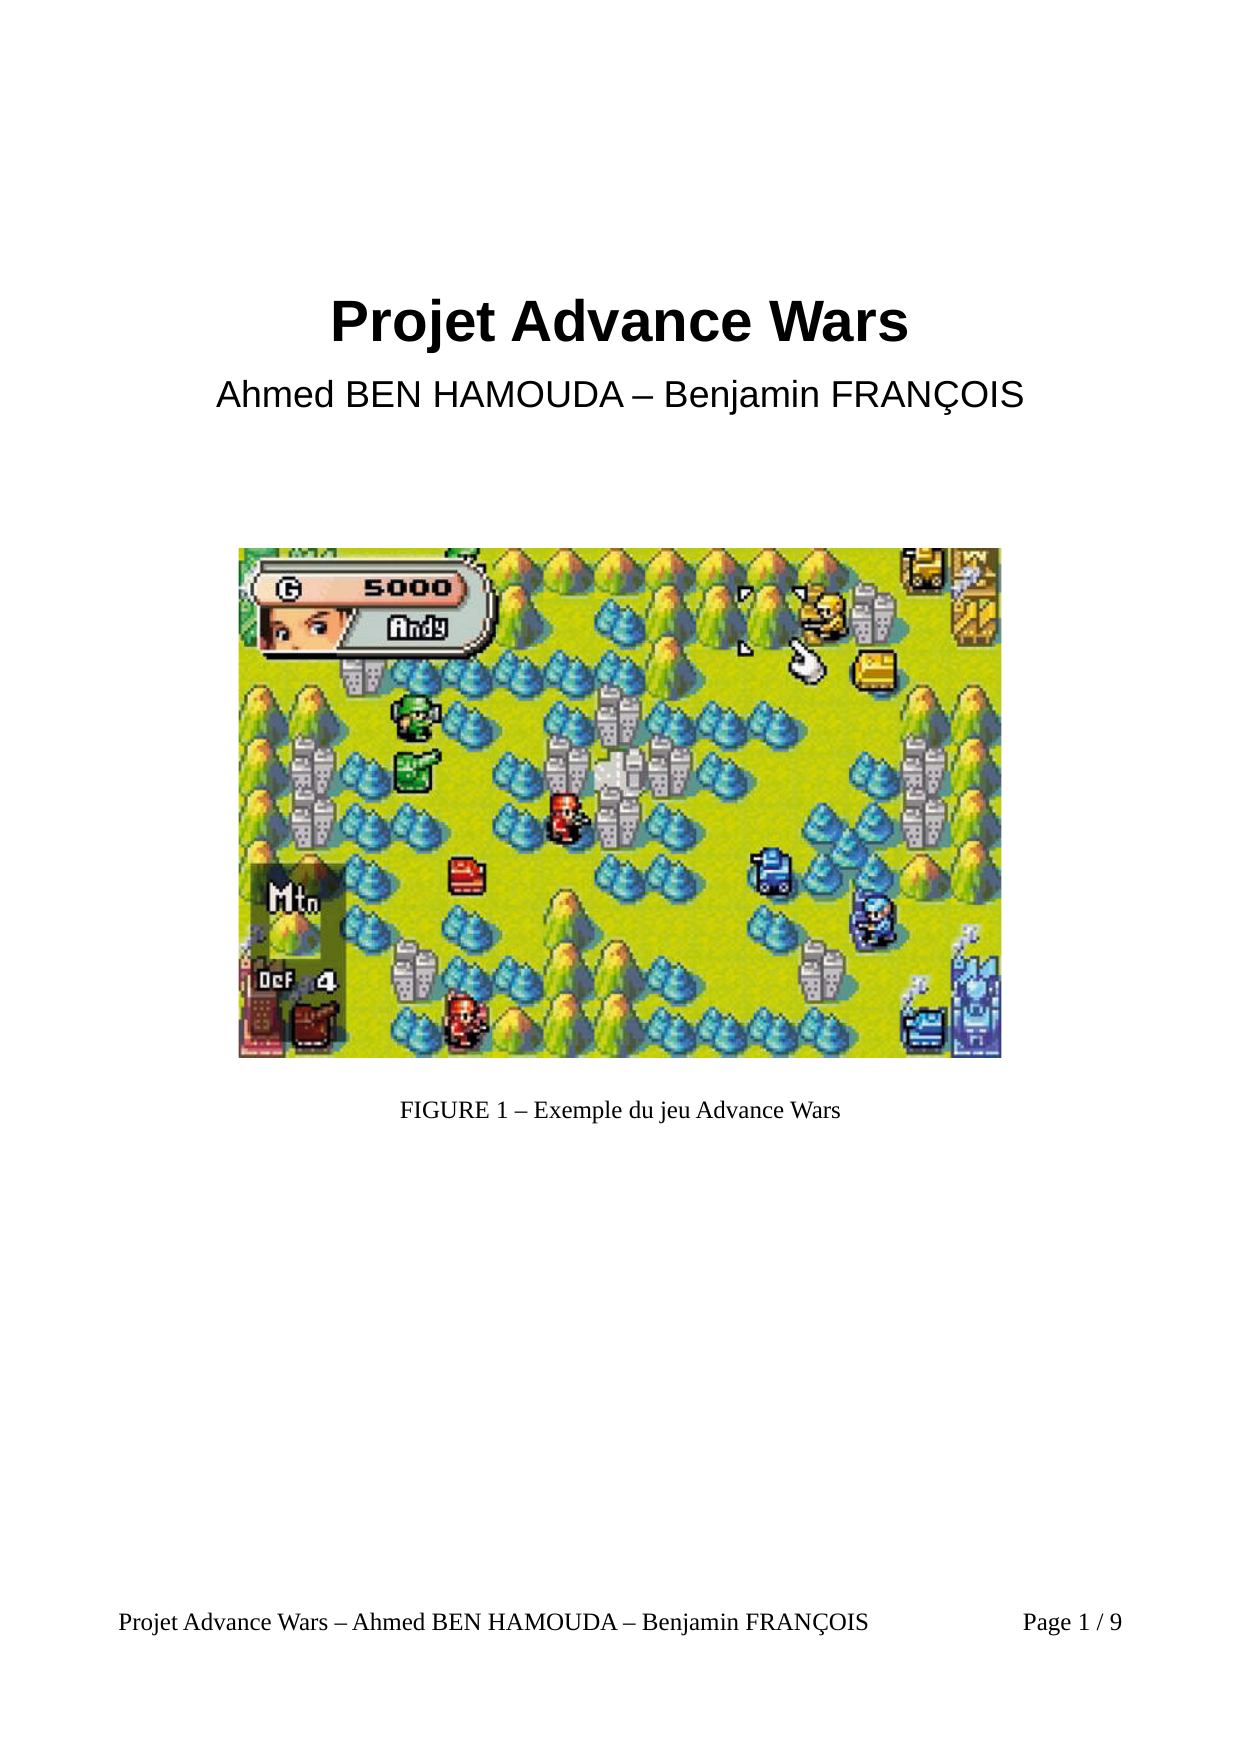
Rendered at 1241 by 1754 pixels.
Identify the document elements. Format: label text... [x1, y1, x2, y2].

text FIGURE 1 – Exemple du jeu Advance Wars [118, 1095, 1122, 1123]
title Projet Advance Wars [118, 287, 1122, 354]
subtitle Ahmed BEN HAMOUDA – Benjamin FRANÇOIS [118, 373, 1122, 416]
picture [238, 548, 1002, 1058]
